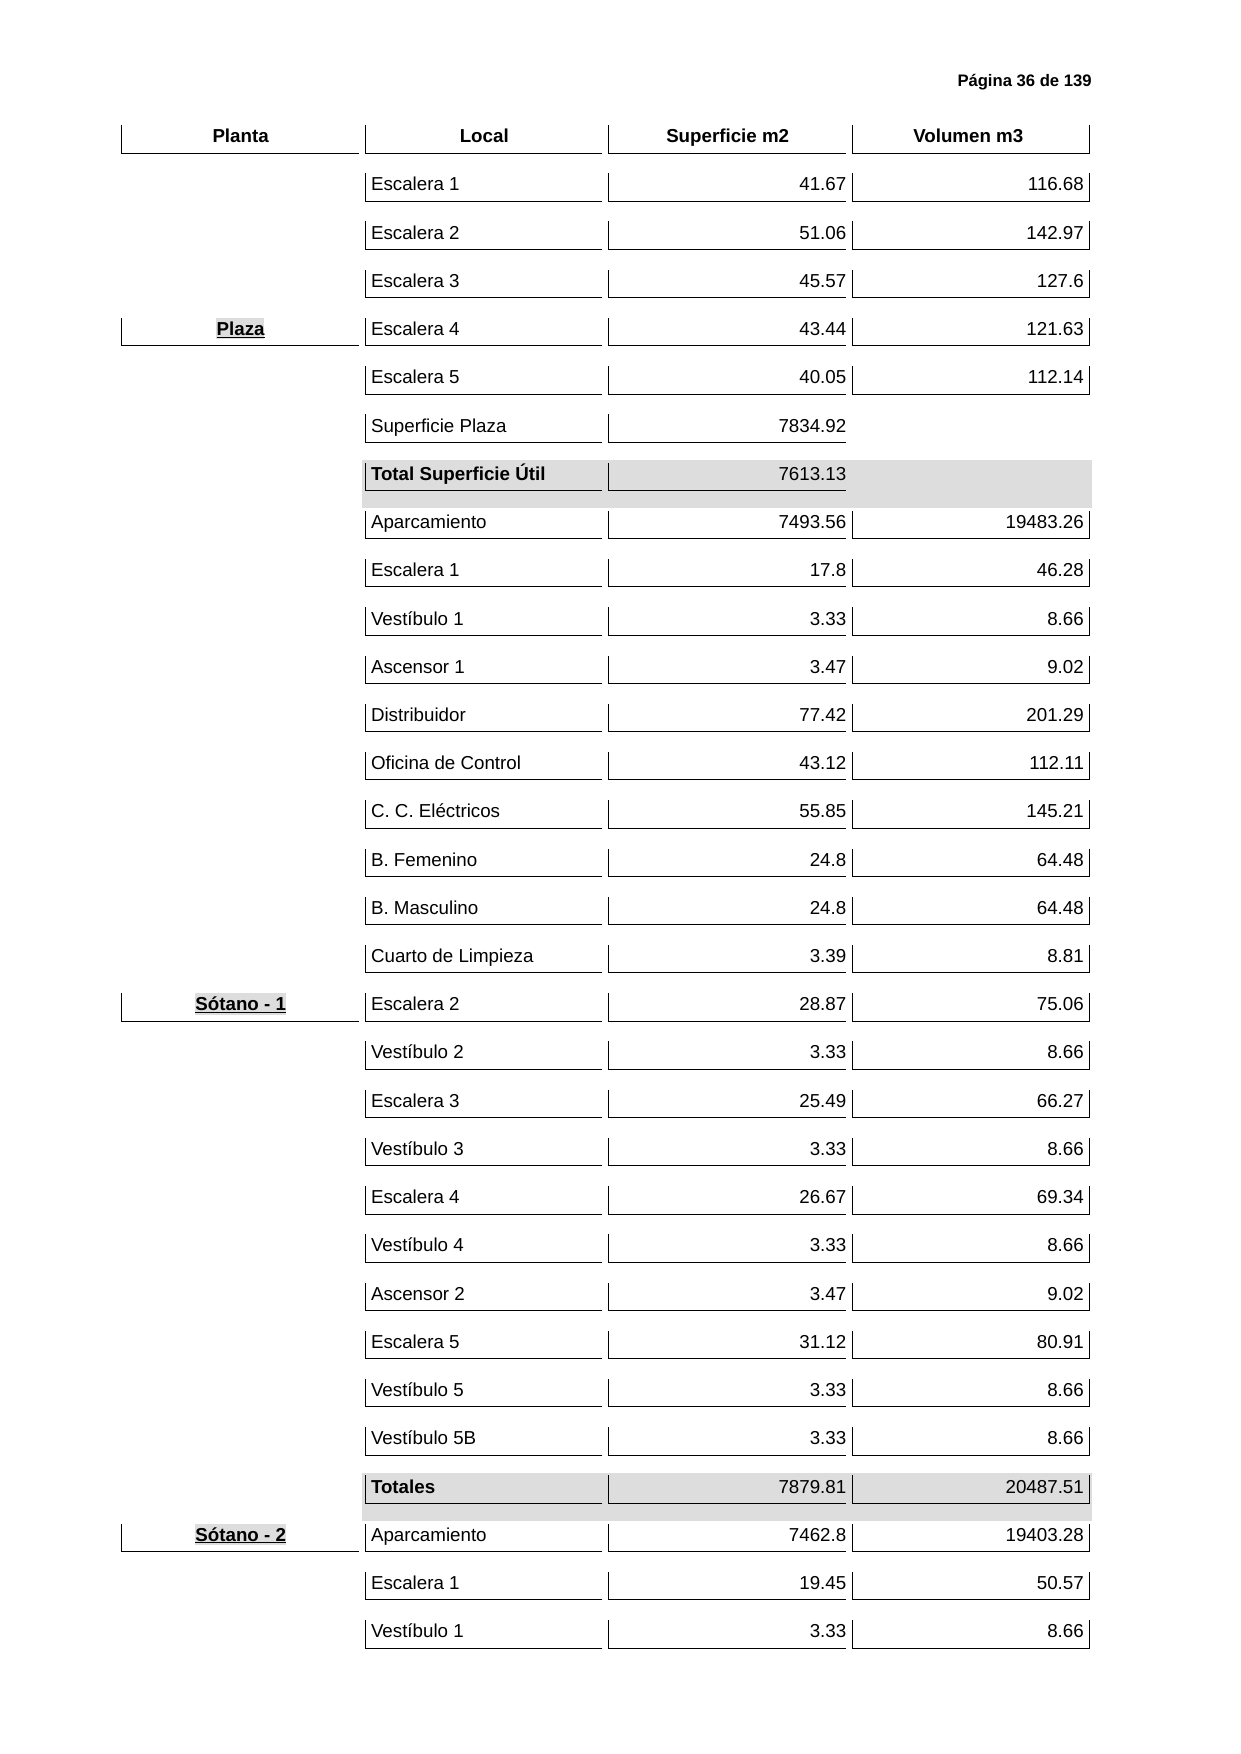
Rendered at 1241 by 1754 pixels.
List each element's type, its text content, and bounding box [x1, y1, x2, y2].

table_cell 116,68 [849, 170, 1092, 218]
table_cell 50,57 [849, 1569, 1092, 1617]
table_cell 201,29 [849, 701, 1092, 749]
table_cell 145,21 [849, 797, 1092, 846]
table_cell Volumen m3 [849, 122, 1092, 170]
table_cell Superficie Plaza [362, 411, 605, 460]
table_cell 46,28 [849, 556, 1092, 604]
table_cell 69,34 [849, 1183, 1092, 1231]
table_cell Planta [118, 122, 362, 170]
table_cell 24,80 [605, 894, 849, 942]
table_cell Escalera 5 [362, 363, 605, 411]
table_cell Sótano - 2 [118, 1521, 362, 1665]
table_cell 3,33 [605, 1135, 849, 1183]
table_cell 25,49 [605, 1087, 849, 1135]
table_cell Escalera 2 [362, 990, 605, 1038]
table_cell 43,44 [605, 315, 849, 363]
table_cell Superficie m2 [605, 122, 849, 170]
table_cell 3,47 [605, 1280, 849, 1328]
table_cell 19483,26 [849, 508, 1092, 556]
table_cell B. Femenino [362, 846, 605, 894]
table_cell 3,33 [605, 1617, 849, 1665]
table_cell 3,33 [605, 1424, 849, 1472]
table_cell 64,48 [849, 846, 1092, 894]
table_cell 64,48 [849, 894, 1092, 942]
table_cell Oficina de Control [362, 749, 605, 797]
table_cell 43,12 [605, 749, 849, 797]
table_cell Escalera 1 [362, 170, 605, 218]
table_cell 121,63 [849, 315, 1092, 363]
table_cell Aparcamiento [362, 1521, 605, 1569]
table_cell Ascensor 1 [362, 653, 605, 701]
table_cell 8,66 [849, 1424, 1092, 1472]
table_cell Vestíbulo 1 [362, 604, 605, 653]
table_cell 3,39 [605, 942, 849, 990]
table_cell 7.493,56 [605, 508, 849, 556]
table_cell 112,14 [849, 363, 1092, 411]
table_cell 3,33 [605, 1376, 849, 1424]
table_cell 31,12 [605, 1328, 849, 1376]
table_cell 26,67 [605, 1183, 849, 1231]
table_cell Vestíbulo 4 [362, 1231, 605, 1279]
table_cell C. C. Eléctricos [362, 797, 605, 846]
table_cell Local [362, 122, 605, 170]
table_cell Sótano - 1 [118, 508, 362, 1521]
table_cell 77,42 [605, 701, 849, 749]
table_cell Totales [362, 1473, 605, 1521]
table_cell 127,6 [849, 267, 1092, 315]
table_cell 20.487,51 [849, 1473, 1092, 1521]
table_cell Escalera 3 [362, 1087, 605, 1135]
table_cell Escalera 1 [362, 1569, 605, 1617]
table_cell Escalera 1 [362, 556, 605, 604]
table_cell Vestíbulo 2 [362, 1039, 605, 1087]
table_cell [849, 411, 1092, 460]
table_cell 28,87 [605, 990, 849, 1038]
table_cell 3,47 [605, 653, 849, 701]
table_cell 41,67 [605, 170, 849, 218]
table_cell Total Superficie Útil [362, 460, 605, 508]
table_cell 8,66 [849, 604, 1092, 653]
table_cell Vestíbulo 5 [362, 1376, 605, 1424]
table_cell Escalera 2 [362, 219, 605, 267]
table_cell 55,85 [605, 797, 849, 846]
table_cell 7613,13 [605, 460, 849, 508]
table_cell 7.462,80 [605, 1521, 849, 1569]
table_cell Cuarto de Limpieza [362, 942, 605, 990]
table_cell [849, 460, 1092, 508]
table_cell B. Masculino [362, 894, 605, 942]
table_cell 45,57 [605, 267, 849, 315]
table_cell 19,45 [605, 1569, 849, 1617]
table_cell Escalera 4 [362, 1183, 605, 1231]
table_cell Ascensor 2 [362, 1280, 605, 1328]
table_cell Vestíbulo 5B [362, 1424, 605, 1472]
table_cell 80,91 [849, 1328, 1092, 1376]
table_cell Vestíbulo 3 [362, 1135, 605, 1183]
table_cell 8,66 [849, 1231, 1092, 1279]
table_cell 112,11 [849, 749, 1092, 797]
table_cell 7.834,92 [605, 411, 849, 460]
table_cell 75,06 [849, 990, 1092, 1038]
table_cell 8,66 [849, 1617, 1092, 1665]
table_cell 3,33 [605, 1039, 849, 1087]
table_cell Escalera 4 [362, 315, 605, 363]
table_cell 17,8 [605, 556, 849, 604]
table_cell 40,05 [605, 363, 849, 411]
table_cell 142,97 [849, 219, 1092, 267]
table_cell 51,06 [605, 219, 849, 267]
table_cell 8,66 [849, 1039, 1092, 1087]
table_cell Aparcamiento [362, 508, 605, 556]
table_cell 8,66 [849, 1376, 1092, 1424]
table_cell 24,80 [605, 846, 849, 894]
table_cell 8,66 [849, 1135, 1092, 1183]
table_cell 8,81 [849, 942, 1092, 990]
table_cell 9,02 [849, 1280, 1092, 1328]
table_cell 7.879,81 [605, 1473, 849, 1521]
table_cell 3,33 [605, 1231, 849, 1279]
table_cell Escalera 5 [362, 1328, 605, 1376]
table_cell 3,33 [605, 604, 849, 653]
table_cell 66,27 [849, 1087, 1092, 1135]
table_cell 9,02 [849, 653, 1092, 701]
table_cell 19.403,28 [849, 1521, 1092, 1569]
table_cell Distribuidor [362, 701, 605, 749]
table_cell Plaza [118, 170, 362, 508]
table_cell Vestíbulo 1 [362, 1617, 605, 1665]
table_cell Escalera 3 [362, 267, 605, 315]
